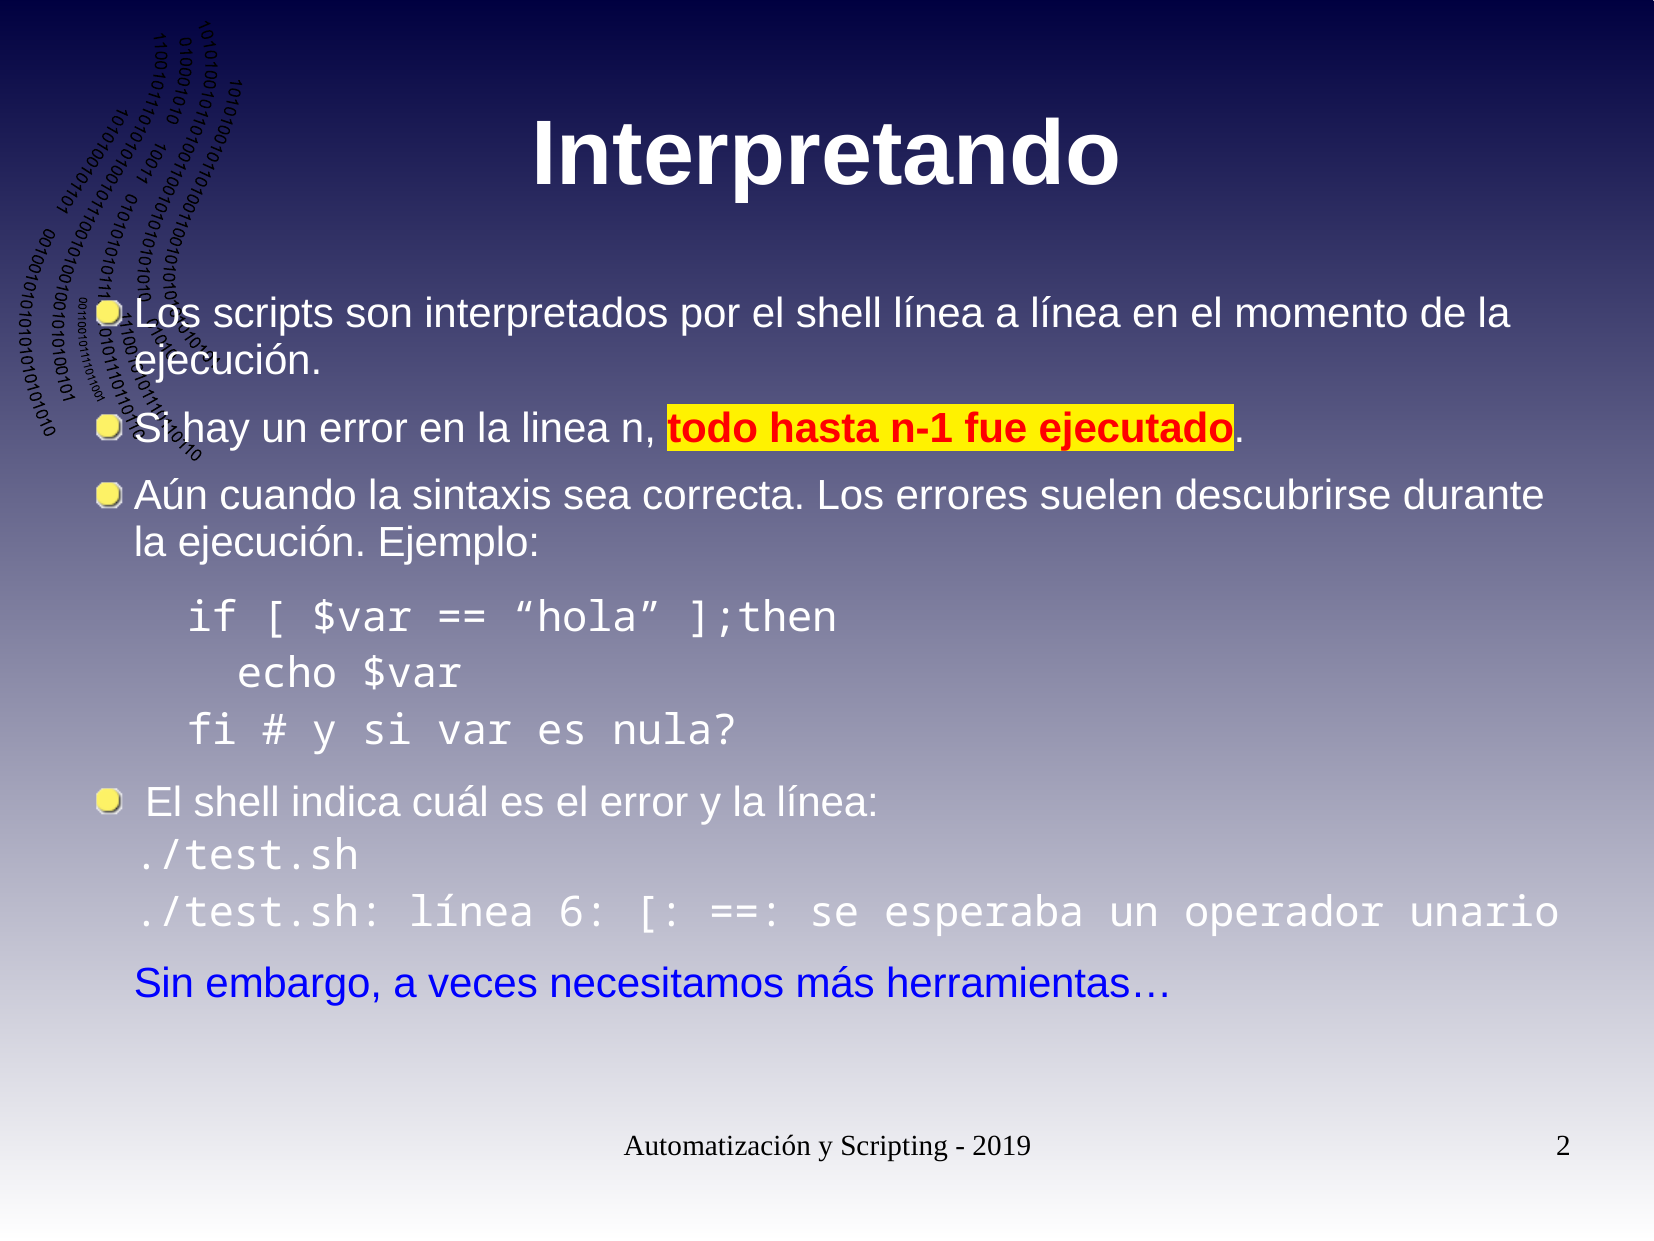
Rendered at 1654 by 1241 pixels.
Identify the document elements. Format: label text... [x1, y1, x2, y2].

picture [18, 20, 243, 461]
title Interpretando [82, 49, 1571, 257]
list Los scripts son interpretados por el shell línea a línea en el momento de la ejecución. Si hay un error en la linea n, todo hasta n-1 fue ejecutado. Aún cuando la sintaxis sea correcta. Los errores suelen descubrirse durante la ejecución. Ejemplo: if [ $var == “hola” ];then echo $var fi # y si var es nula? El shell indica cuál es el error y la línea: ./test.sh ./test.sh: línea 6: [: ==: se esperaba un operador unario Sin embargo, a veces necesitamos más herramientas… [82, 290, 1571, 1111]
